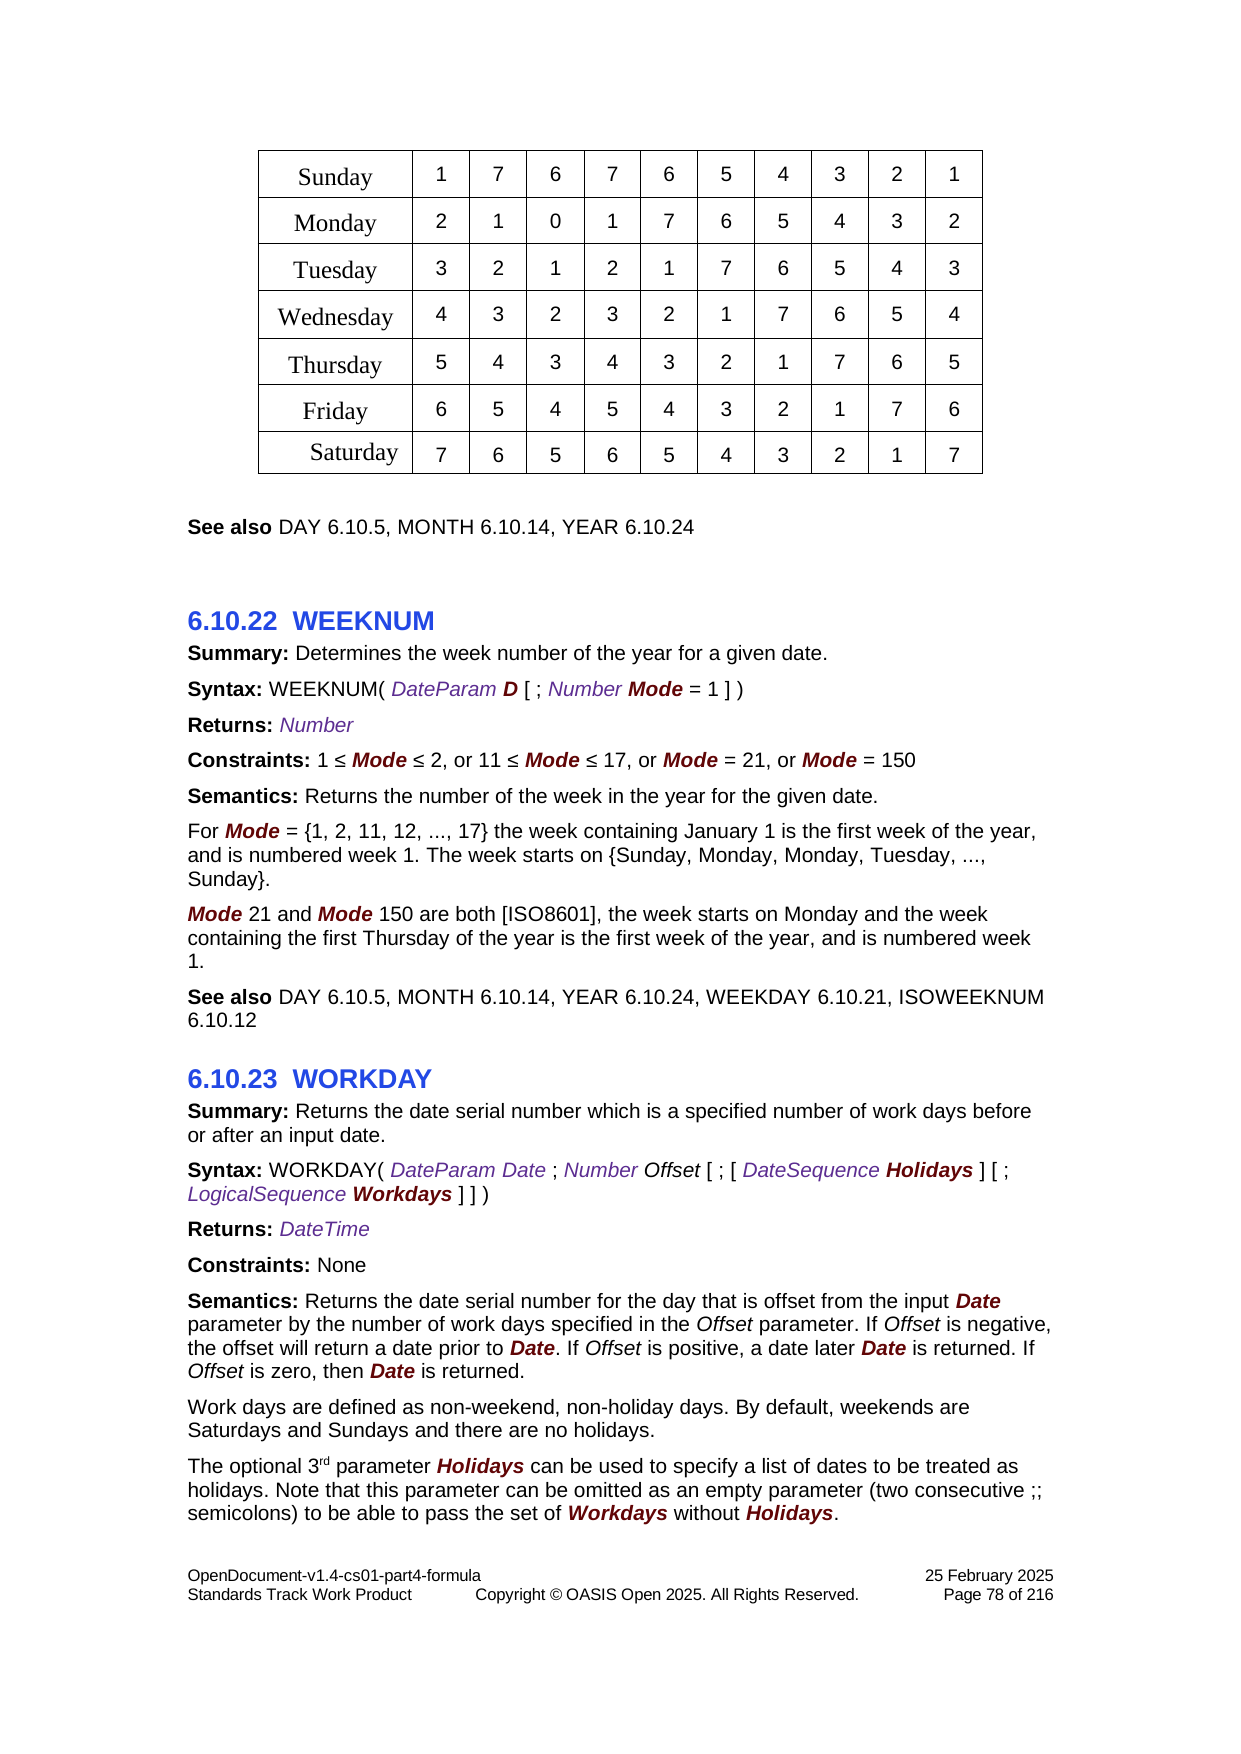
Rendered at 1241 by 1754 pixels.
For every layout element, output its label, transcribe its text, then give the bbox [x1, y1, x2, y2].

table_cell 7 [585, 151, 640, 197]
table_cell 1 [698, 291, 754, 338]
table_cell 6 [698, 198, 754, 243]
table_cell 3 [698, 385, 754, 431]
table_cell Sunday [259, 151, 412, 197]
table_cell 5 [413, 339, 469, 384]
table_cell 5 [585, 385, 640, 431]
table_cell 2 [926, 198, 982, 243]
table_cell 1 [527, 244, 584, 290]
table_cell 5 [755, 198, 811, 243]
text Summary: Determines the week number of the year for a given date. [187, 642, 1053, 665]
table_cell 3 [585, 291, 640, 338]
table_cell 5 [698, 151, 754, 197]
text Summary: Returns the date serial number which is a specified number of work days before or after an input date. [187, 1099, 1053, 1147]
table_cell 2 [812, 432, 868, 473]
table_cell 7 [869, 385, 925, 431]
table_cell 7 [470, 151, 526, 197]
text Returns: Number [187, 713, 1053, 737]
table_cell 5 [812, 244, 868, 290]
table_cell 4 [698, 432, 754, 473]
table_cell 1 [926, 151, 982, 197]
table_cell 6 [470, 432, 526, 473]
table_cell 3 [527, 339, 584, 384]
table_cell 0 [527, 198, 584, 243]
table_cell 5 [527, 432, 584, 473]
table_cell 7 [641, 198, 697, 243]
table_cell 2 [641, 291, 697, 338]
text Mode 21 and Mode 150 are both [ISO8601], the week starts on Monday and the week containing the first Thursday of the year is the first week of the year, and is numbered week 1. [187, 903, 1053, 973]
table_cell 6 [926, 385, 982, 431]
table_cell 5 [926, 339, 982, 384]
table_cell 1 [413, 151, 469, 197]
subtitle WEEKNUM [187, 606, 1053, 636]
table_cell 4 [585, 339, 640, 384]
table_cell 7 [812, 339, 868, 384]
table_cell 5 [470, 385, 526, 431]
table_cell Saturday [259, 432, 412, 473]
table_cell 4 [755, 151, 811, 197]
text For Mode = {1, 2, 11, 12, ..., 17} the week containing January 1 is the first week of the year, and is numbered week 1. The week starts on {Sunday, Monday, Monday, Tuesday, ..., Sunday}. [187, 820, 1053, 891]
table_cell 3 [470, 291, 526, 338]
text Work days are defined as non-weekend, non-holiday days. By default, weekends are Saturdays and Sundays and there are no holidays. [187, 1395, 1053, 1442]
table_cell 3 [926, 244, 982, 290]
table_cell 2 [413, 198, 469, 243]
text See also DAY 6.10.5, MONTH 6.10.14, YEAR 6.10.24 [187, 516, 1053, 539]
table_cell 7 [755, 291, 811, 338]
table_cell 1 [470, 198, 526, 243]
text Semantics: Returns the date serial number for the day that is offset from the input Date parameter by the number of work days specified in the Offset parameter. If Offset is negative, the offset will return a date prior to Date. If Offset is positive, a date later Date is returned. If Offset is zero, then Date is returned. [187, 1289, 1053, 1383]
table_cell 1 [812, 385, 868, 431]
text Returns: DateTime [187, 1218, 1053, 1241]
subtitle WORKDAY [187, 1063, 1053, 1093]
table_cell 6 [755, 244, 811, 290]
table_cell 6 [527, 151, 584, 197]
table_cell Monday [259, 198, 412, 243]
table_cell 6 [812, 291, 868, 338]
table_cell 2 [698, 339, 754, 384]
text Semantics: Returns the number of the week in the year for the given date. [187, 784, 1053, 808]
table_cell 4 [413, 291, 469, 338]
table_cell 3 [641, 339, 697, 384]
table_cell 5 [869, 291, 925, 338]
table_cell 1 [869, 432, 925, 473]
table_cell 7 [413, 432, 469, 473]
text The optional 3rd parameter Holidays can be used to specify a list of dates to be treated as holidays. Note that this parameter can be omitted as an empty parameter (two consecutive ;; semicolons) to be able to pass the set of Workdays without Holidays. [187, 1454, 1053, 1525]
table_cell 7 [926, 432, 982, 473]
table_cell 6 [641, 151, 697, 197]
text Constraints: 1 ≤ Mode ≤ 2, or 11 ≤ Mode ≤ 17, or Mode = 21, or Mode = 150 [187, 749, 1053, 772]
table_cell 4 [470, 339, 526, 384]
table_cell 2 [869, 151, 925, 197]
table_cell 4 [641, 385, 697, 431]
table_cell Friday [259, 385, 412, 431]
table_cell 3 [869, 198, 925, 243]
table_cell 4 [926, 291, 982, 338]
table_cell Thursday [259, 339, 412, 384]
table_cell 2 [470, 244, 526, 290]
text Syntax: WEEKNUM( DateParam D [ ; Number Mode = 1 ] ) [187, 677, 1053, 701]
table_cell 2 [755, 385, 811, 431]
table_cell 2 [527, 291, 584, 338]
table_cell 4 [812, 198, 868, 243]
table_cell 6 [585, 432, 640, 473]
table_cell 6 [869, 339, 925, 384]
table_cell Wednesday [259, 291, 412, 338]
table_cell Tuesday [259, 244, 412, 290]
table_cell 4 [527, 385, 584, 431]
table_cell 1 [755, 339, 811, 384]
table_cell 1 [585, 198, 640, 243]
table_cell 3 [755, 432, 811, 473]
table_cell 2 [585, 244, 640, 290]
text See also DAY 6.10.5, MONTH 6.10.14, YEAR 6.10.24, WEEKDAY 6.10.21, ISOWEEKNUM 6.10.12 [187, 985, 1053, 1032]
text Constraints: None [187, 1253, 1053, 1277]
table_cell 3 [413, 244, 469, 290]
table_cell 4 [869, 244, 925, 290]
table_cell 6 [413, 385, 469, 431]
table_cell 7 [698, 244, 754, 290]
table_cell 5 [641, 432, 697, 473]
table_cell 1 [641, 244, 697, 290]
table_cell 3 [812, 151, 868, 197]
text Syntax: WORKDAY( DateParam Date ; Number Offset [ ; [ DateSequence Holidays ] [ ; LogicalSequence Workdays ] ] ) [187, 1159, 1053, 1206]
